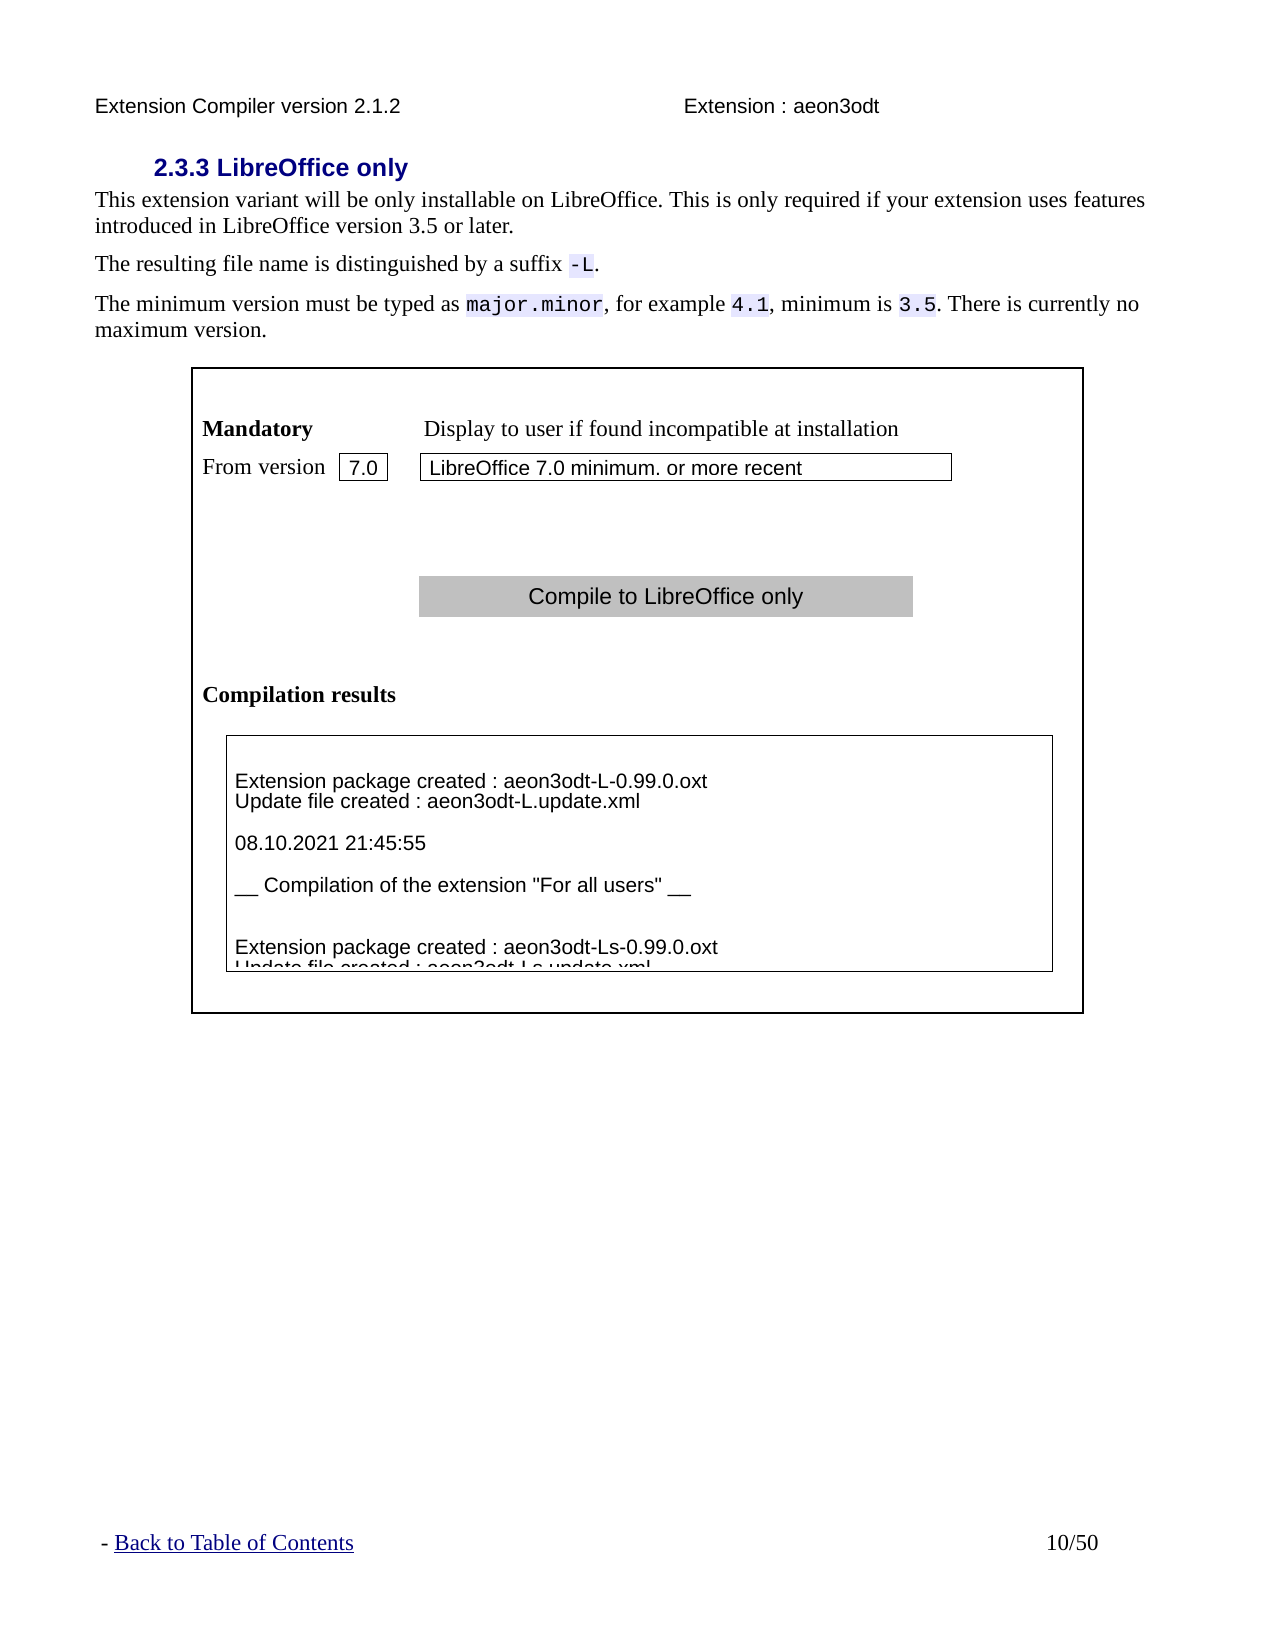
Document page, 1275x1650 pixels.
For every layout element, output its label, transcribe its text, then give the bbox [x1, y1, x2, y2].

subtitle LibreOffice only [153, 153, 1181, 181]
text This extension variant will be only installable on LibreOffice. This is only required if your extension uses features introduced in LibreOffice version 3.5 or later. [94, 187, 1181, 238]
text From version [202, 454, 339, 480]
text The minimum version must be typed as major.minor, for example 4.1, minimum is 3.5. There is currently no maximum version. [94, 290, 1181, 343]
text Compilation results [202, 682, 1073, 708]
text [388, 454, 420, 480]
text Mandatory Display to user if found incompatible at installation [202, 416, 1073, 442]
text The resulting file name is distinguished by a suffix -L. [94, 251, 1181, 278]
text [952, 454, 1073, 480]
